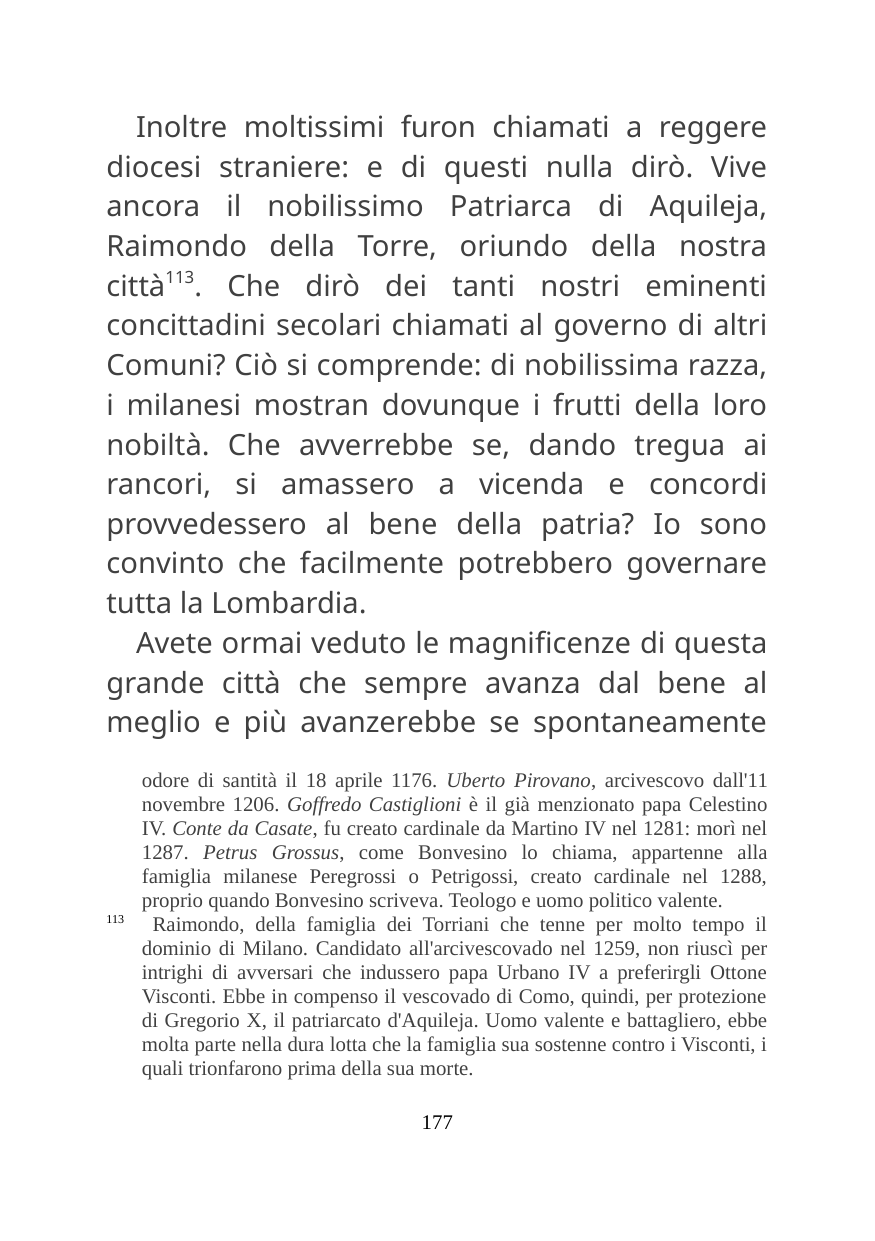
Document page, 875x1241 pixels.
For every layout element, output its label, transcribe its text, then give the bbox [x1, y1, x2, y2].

text odore di santità il 18 aprile 1176. Uberto Pirovano, arcivescovo dall'11 novembre 1206. Goffredo Castiglioni è il già menzionato papa Celestino IV. Conte da Casate, fu creato cardinale da Martino IV nel 1281: morì nel 1287. Petrus Grossus, come Bonvesino lo chiama, appartenne alla famiglia milanese Peregrossi o Petrigossi, creato cardinale nel 1288, proprio quando Bonvesino scriveva. Teologo e uomo politico valente. [106, 768, 768, 912]
text Inoltre moltissimi furon chiamati a reggere diocesi straniere: e di questi nulla dirò. Vive ancora il nobilissimo Patriarca di Aquileja, Raimondo della Torre, oriundo della nostra città. Che dirò dei tanti nostri eminenti concittadini secolari chiamati al governo di altri Comuni? Ciò si comprende: di nobilissima razza, i milanesi mostran dovunque i frutti della loro nobiltà. Che avverrebbe se, dando tregua ai rancori, si amassero a vicenda e concordi provvedessero al bene della patria? Io sono convinto che facilmente potrebbero governare tutta la Lombardia. [106, 106, 768, 622]
text Raimondo, della famiglia dei Torriani che tenne per molto tempo il dominio di Milano. Candidato all'arcivescovado nel 1259, non riuscì per intrighi di avversari che indussero papa Urbano IV a preferirgli Ottone Visconti. Ebbe in compenso il vescovado di Como, quindi, per protezione di Gregorio X, il patriarcato d'Aquileja. Uomo valente e battagliero, ebbe molta parte nella dura lotta che la famiglia sua sostenne contro i Visconti, i quali trionfarono prima della sua morte. [106, 912, 768, 1080]
text Avete ormai veduto le magnificenze di questa grande città che sempre avanza dal bene al meglio e più avanzerebbe se spontaneamente [106, 622, 768, 741]
